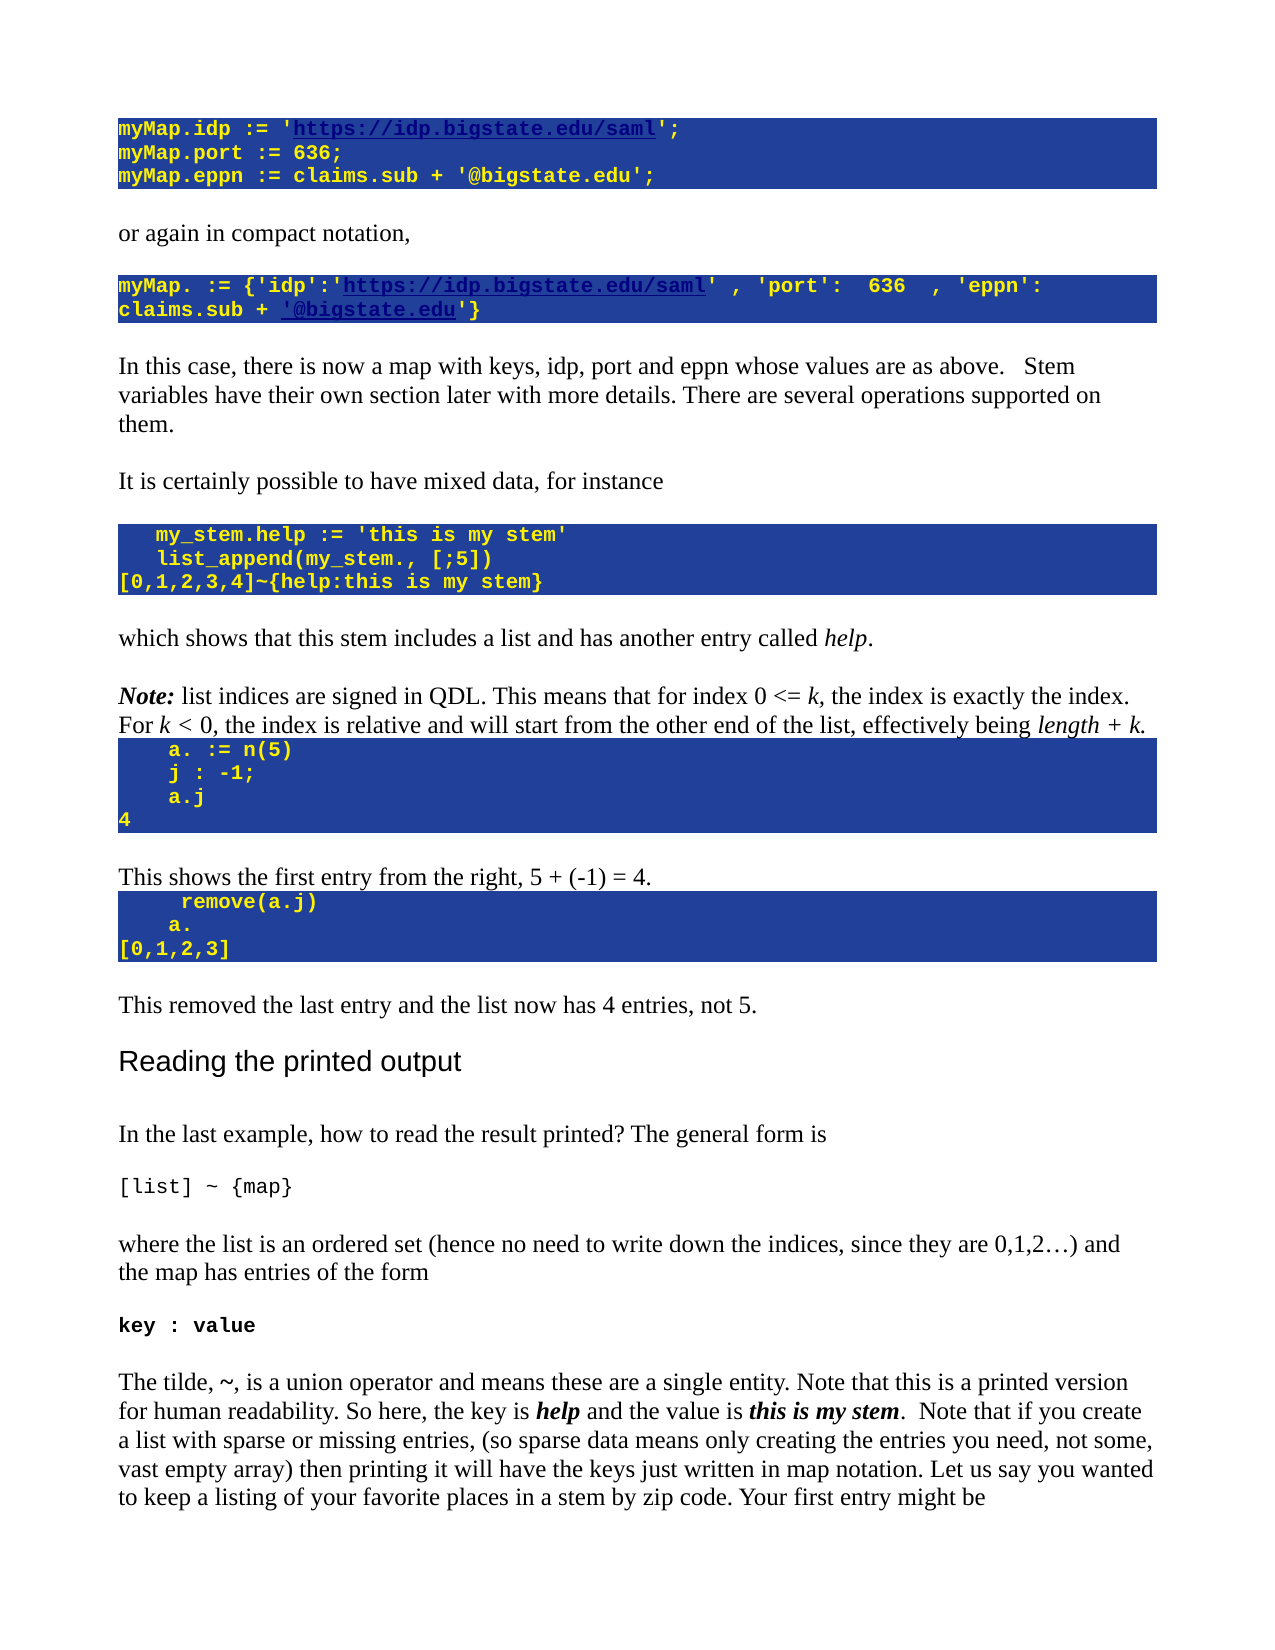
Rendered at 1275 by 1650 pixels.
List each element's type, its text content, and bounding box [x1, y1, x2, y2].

text myMap. := {'idp':'https://idp.bigstate.edu/saml' , 'port': 636 , 'eppn': claims.sub + '@bigstate.edu'} [118, 275, 1157, 323]
text remove(a.j) [118, 891, 1157, 914]
text [0,1,2,3] [118, 938, 1157, 962]
subtitle Reading the printed output [118, 1044, 1157, 1078]
text or again in compact notation, [118, 189, 1157, 247]
text a.j [118, 786, 1157, 809]
text key : value [118, 1315, 1157, 1339]
text In this case, there is now a map with keys, idp, port and eppn whose values are as above. Stem variables have their own section later with more details. There are several operations supported on them. [118, 351, 1157, 438]
text list_append(my_stem., [;5]) [118, 547, 1157, 571]
text my_stem.help := 'this is my stem' [118, 524, 1157, 547]
text In the last example, how to read the result printed? The general form is [118, 1119, 1157, 1148]
text It is certainly possible to have mixed data, for instance [118, 466, 1157, 495]
text where the list is an ordered set (hence no need to write down the indices, since they are 0,1,2…) and the map has entries of the form [118, 1229, 1157, 1286]
text myMap.port := 636; [118, 142, 1157, 165]
text The tilde, ~, is a union operator and means these are a single entity. Note that this is a printed version for human readability. So here, the key is help and the value is this is my stem. Note that if you create a list with sparse or missing entries, (so sparse data means only creating the entries you need, not some, vast empty array) then printing it will have the keys just written in map notation. Let us say you wanted to keep a listing of your favorite places in a stem by zip code. Your first entry might be [118, 1367, 1157, 1511]
text This shows the first entry from the right, 5 + (-1) = 4. [118, 862, 1157, 891]
text myMap.eppn := claims.sub + '@bigstate.edu'; [118, 165, 1157, 189]
text [0,1,2,3,4]~{help:this is my stem} [118, 571, 1157, 595]
text This removed the last entry and the list now has 4 entries, not 5. [118, 990, 1157, 1019]
text a. := n(5) [118, 738, 1157, 762]
text which shows that this stem includes a list and has another entry called help. [118, 623, 1157, 652]
text [list] ~ {map} [118, 1176, 1157, 1200]
text Note: list indices are signed in QDL. This means that for index 0 <= k, the index is exactly the index. For k < 0, the index is relative and will start from the other end of the list, effectively being length + k. [118, 681, 1157, 738]
text j : -1; [118, 762, 1157, 786]
text a. [118, 914, 1157, 938]
text myMap.idp := 'https://idp.bigstate.edu/saml'; [118, 118, 1157, 142]
text 4 [118, 809, 1157, 833]
